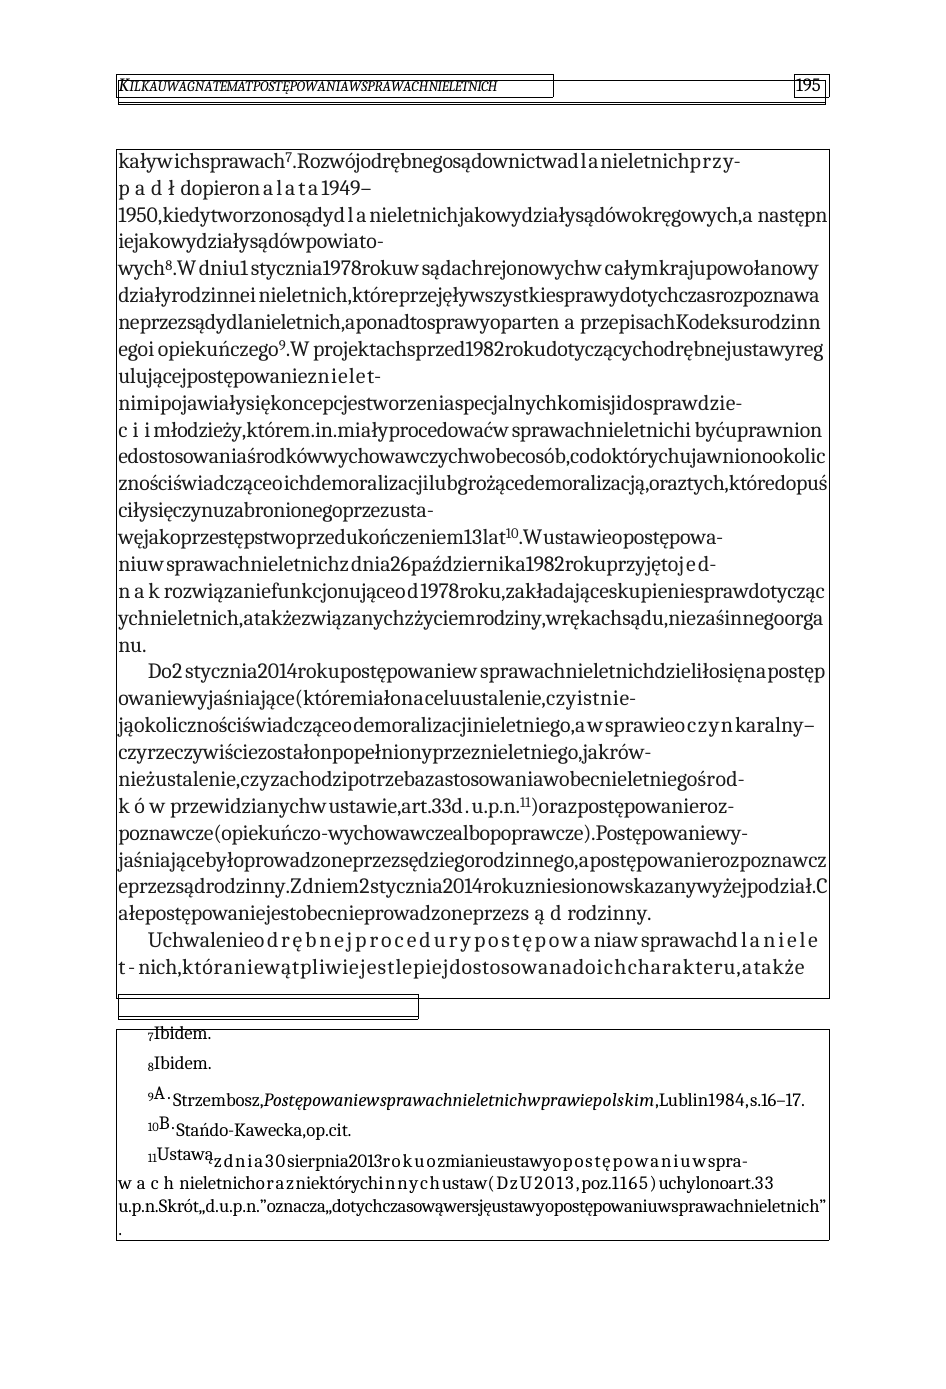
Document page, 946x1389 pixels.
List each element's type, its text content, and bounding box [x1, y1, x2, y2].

text u.p.n.Skrót„d.u.p.n.”oznacza„dotychczasowąwersjęustawyopostępowaniuwsprawachnieletnich”. [118, 1196, 827, 1240]
text 8Ibidem. [148, 1052, 829, 1081]
text 9A.Strzembosz,Postępowaniewsprawachnieletnichwprawiepolskim,Lublin1984,s.16–17. [118, 1082, 827, 1111]
text 11Ustawązdnia30sierpnia2013rokuozmianieustawyopostępowaniuwspra-wachnieletnichorazniektórychinnychustaw(DzU2013,poz.1165)uchylonoart.33 [118, 1143, 827, 1194]
text 10B.Stańdo-Kawecka,op.cit. [148, 1113, 829, 1141]
text [118, 75, 553, 80]
text 195 [796, 75, 829, 96]
text 7Ibidem. [148, 1030, 829, 1051]
text kaływichsprawach7.Rozwójodrębnegosądownictwadlanieletnichprzy-padłdopieronalata1949–1950,kiedytworzonosądydlanieletnichjakowydziałysądówokręgowych,anastępniejakowydziałysądówpowiato-wych8.Wdniu1stycznia1978rokuwsądachrejonowychwcałymkrajupowołanowydziałyrodzinneinieletnich,któreprzejęływszystkiesprawydotychczasrozpoznawaneprzezsądydlanieletnich,aponadtosprawyopartenaprzepisachKodeksurodzinnegoiopiekuńczego9.Wprojektachsprzed1982rokudotyczącychodrębnejustawyregulującejpostępowanieznielet-nimipojawiałysiękoncepcjestworzeniaspecjalnychkomisjidosprawdzie-ciimłodzieży,którem.in.miałyprocedowaćwsprawachnieletnichibyćuprawnionedostosowaniaśrodkówwychowawczychwobecosób,codoktórychujawnionookolicznościświadcząceoichdemoralizacjilubgrożącedemoralizacją,oraztych,któredopuściłysięczynuzabronionegoprzezusta-węjakoprzestępstwoprzedukończeniem13lat10.Wustawieopostępowa-niuwsprawachnieletnichzdnia26października1982rokuprzyjętojed-nakrozwiązaniefunkcjonująceod1978roku,zakładająceskupieniesprawdotyczącychnieletnich,atakżezwiązanychzżyciemrodziny,wrękachsądu,niezaśinnegoorganu. [118, 150, 828, 657]
text KILKAUWAGNATEMATPOSTĘPOWANIAWSPRAWACHNIELETNICH [119, 81, 553, 96]
text Do2stycznia2014rokupostępowaniewsprawachnieletnichdzieliłosięnapostępowaniewyjaśniające(któremiałonaceluustalenie,czyistnie-jąokolicznościświadcząceodemoralizacjinieletniego,awsprawieoczynkaralny–czyrzeczywiściezostałonpopełnionyprzeznieletniego,jakrów-nieżustalenie,czyzachodzipotrzebazastosowaniawobecnieletniegośrod-kówprzewidzianychwustawie,art.33d.u.p.n.11)orazpostępowanieroz-poznawcze(opiekuńczo-wychowawczealbopoprawcze).Postępowaniewy-jaśniającebyłoprowadzoneprzezsędziegorodzinnego,apostępowanierozpoznawczeprzezsądrodzinny.Zdniem2stycznia2014rokuzniesionowskazanywyżejpodział.Całepostępowaniejestobecnieprowadzoneprzezsądrodzinny. [118, 659, 828, 926]
text Uchwalenieodrębnejprocedurypostępowaniawsprawachdlanielet-nich,któraniewątpliwiejestlepiejdostosowanadoichcharakteru,atakże [118, 928, 827, 980]
